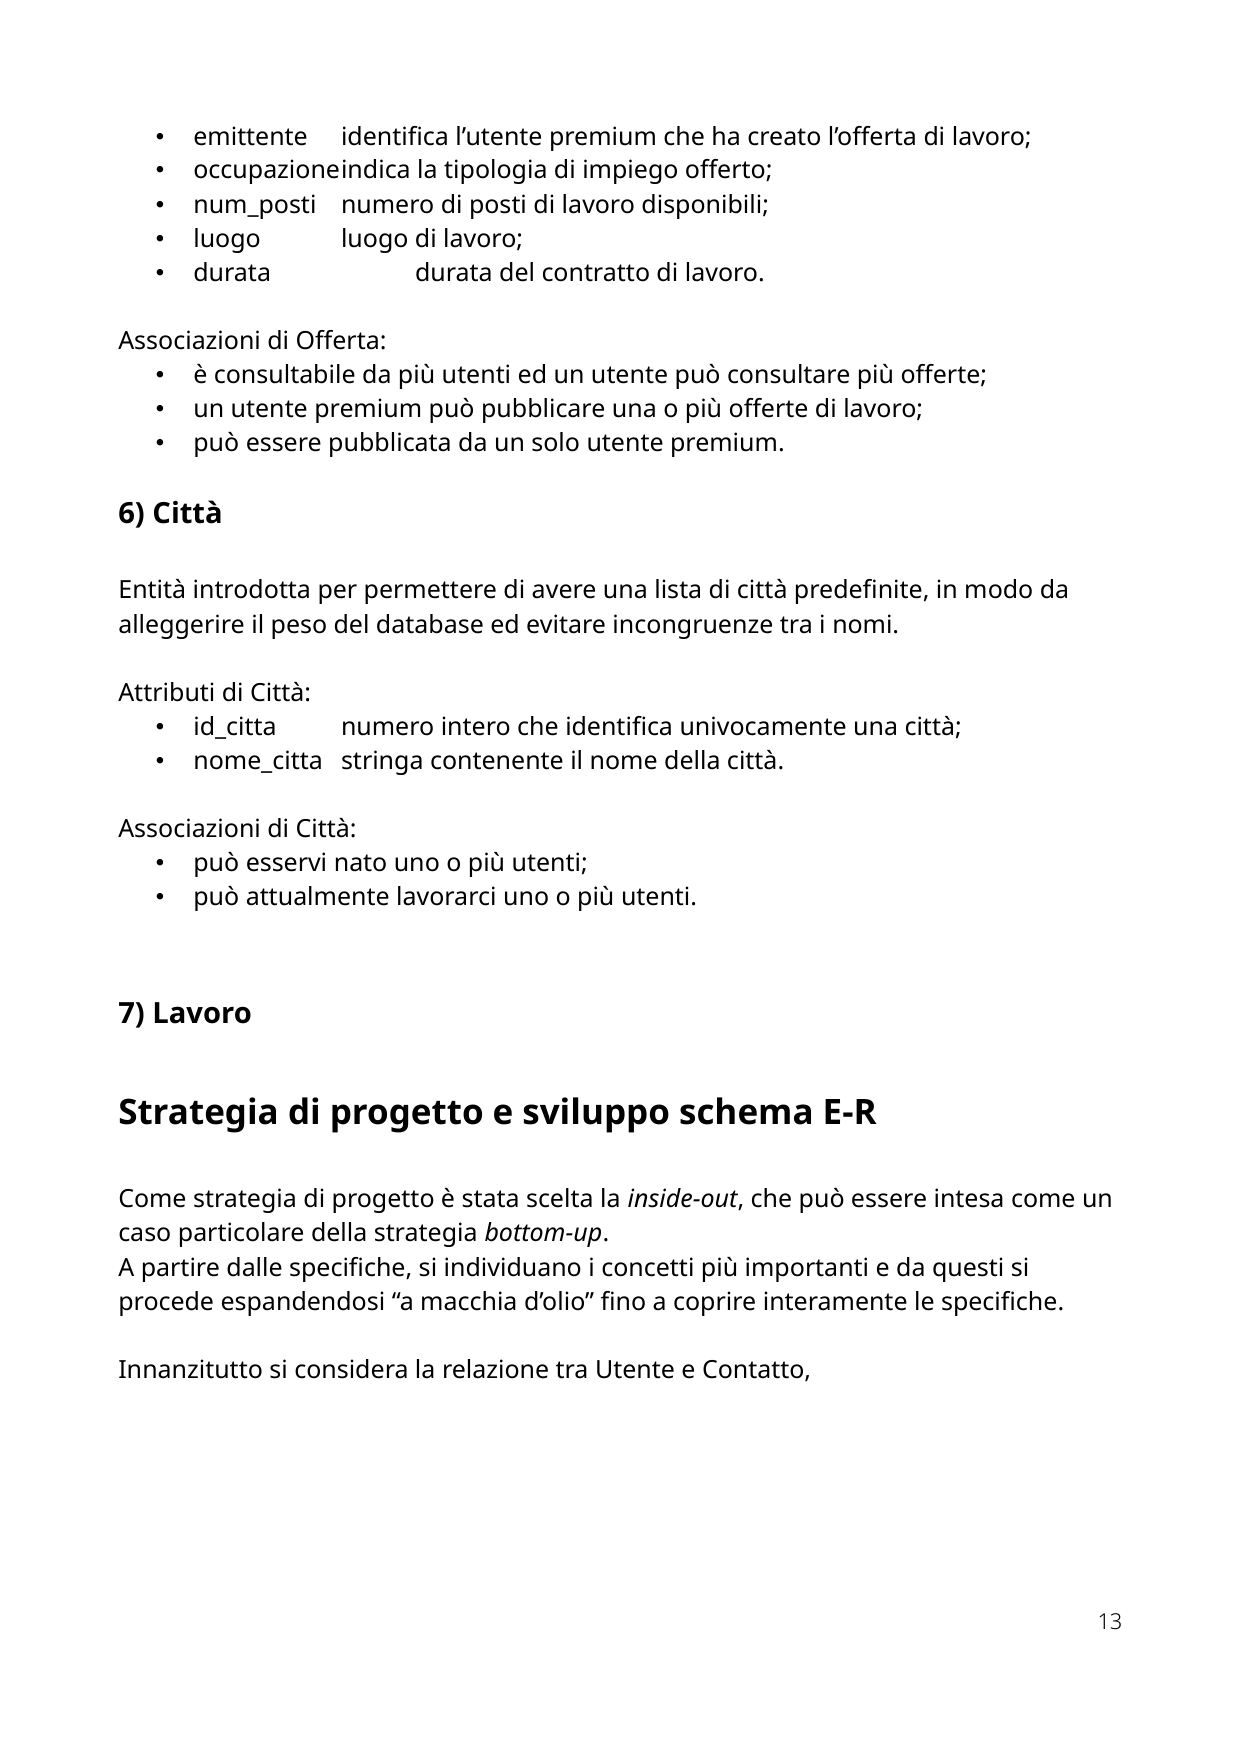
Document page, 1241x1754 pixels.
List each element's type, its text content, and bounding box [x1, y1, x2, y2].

list può esservi nato uno o più utenti; [156, 845, 1122, 879]
list può attualmente lavorarci uno o più utenti. [156, 879, 1122, 913]
text Innanzitutto si considera la relazione tra Utente e Contatto, [118, 1351, 1122, 1385]
list emittente identifica l’utente premium che ha creato l’offerta di lavoro; [156, 118, 1122, 152]
list può essere pubblicata da un solo utente premium. [156, 425, 1122, 459]
list occupazione indica la tipologia di impiego offerto; [156, 152, 1122, 186]
text 6) Città [118, 493, 1122, 532]
list è consultabile da più utenti ed un utente può consultare più offerte; [156, 357, 1122, 391]
list id_citta numero intero che identifica univocamente una città; [156, 708, 1122, 742]
text A partire dalle specifiche, si individuano i concetti più importanti e da questi si procede espandendosi “a macchia d’olio” fino a coprire interamente le specifiche. [118, 1249, 1122, 1317]
text Associazioni di Offerta: [118, 322, 1122, 357]
list durata durata del contratto di lavoro. [156, 254, 1122, 288]
text 7) Lavoro [118, 992, 1122, 1032]
text Attributi di Città: [118, 674, 1122, 708]
text Associazioni di Città: [118, 811, 1122, 845]
list luogo luogo di lavoro; [156, 220, 1122, 254]
subtitle Strategia di progetto e sviluppo schema E-R [118, 1087, 1122, 1134]
list un utente premium può pubblicare una o più offerte di lavoro; [156, 391, 1122, 425]
list nome_citta stringa contenente il nome della città. [156, 742, 1122, 777]
list num_posti numero di posti di lavoro disponibili; [156, 186, 1122, 220]
text Entità introdotta per permettere di avere una lista di città predefinite, in modo da alleggerire il peso del database ed evitare incongruenze tra i nomi. [118, 572, 1122, 640]
text Come strategia di progetto è stata scelta la inside-out, che può essere intesa come un caso particolare della strategia bottom-up. [118, 1181, 1122, 1249]
